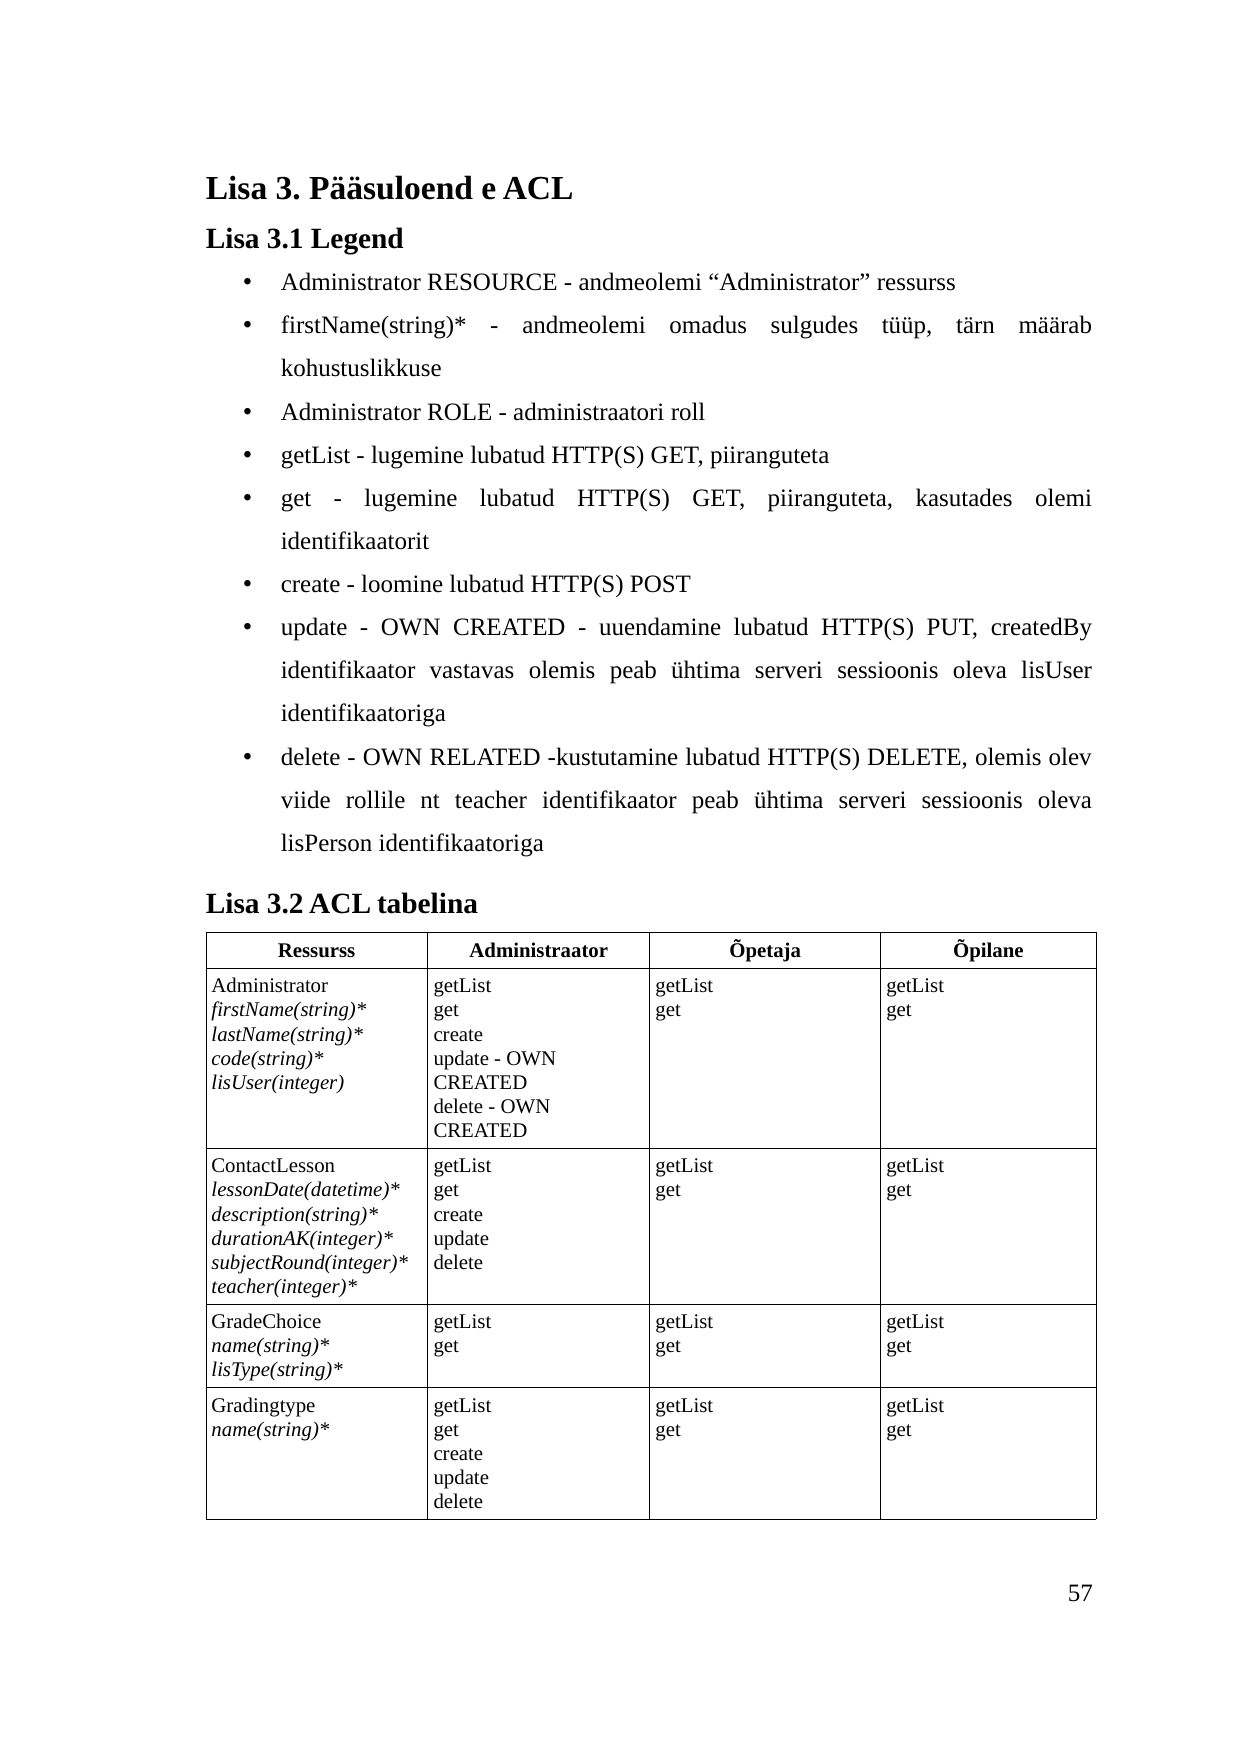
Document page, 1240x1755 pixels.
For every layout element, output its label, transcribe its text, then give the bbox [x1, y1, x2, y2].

table_cell Administrator firstName(string)* lastName(string)* code(string)* lisUser(integer) [207, 969, 427, 1147]
table_header Ressurss [207, 933, 427, 967]
table_cell getList get create update delete [428, 1149, 649, 1303]
table_cell getList get [650, 1149, 880, 1303]
list getList - lugemine lubatud HTTP(S) GET, piiranguteta [243, 440, 1093, 468]
list update - OWN CREATED - uuendamine lubatud HTTP(S) PUT, createdBy identifikaator vastavas olemis peab ühtima serveri sessioonis oleva lisUser identifikaatoriga [243, 612, 1093, 727]
table_cell ContactLesson lessonDate(datetime)* description(string)* durationAK(integer)* subjectRound(integer)* teacher(integer)* [207, 1149, 427, 1303]
table_header Administraator [428, 933, 649, 967]
table_cell getList get [881, 1305, 1096, 1387]
list get - lugemine lubatud HTTP(S) GET, piiranguteta, kasutades olemi identifikaatorit [243, 483, 1093, 555]
table_cell getList get [650, 1388, 880, 1519]
table_cell getList get create update delete [428, 1388, 649, 1519]
subtitle Lisa 3.1 Legend [206, 221, 1093, 255]
table_cell getList get [881, 969, 1096, 1147]
table_cell Gradingtype name(string)* [207, 1388, 427, 1519]
list Administrator RESOURCE - andmeolemi “Administrator” ressurss [243, 267, 1093, 296]
list firstName(string)* - andmeolemi omadus sulgudes tüüp, tärn määrab kohustuslikkuse [243, 310, 1093, 382]
list delete - OWN RELATED -kustutamine lubatud HTTP(S) DELETE, olemis olev viide rollile nt teacher identifikaator peab ühtima serveri sessioonis oleva lisPerson identifikaatoriga [243, 742, 1093, 857]
table_cell GradeChoice name(string)* lisType(string)* [207, 1305, 427, 1387]
list create - loomine lubatud HTTP(S) POST [243, 569, 1093, 598]
table_cell getList get create update - OWN CREATED delete - OWN CREATED [428, 969, 649, 1147]
table_header Õpetaja [650, 933, 880, 967]
table_header Õpilane [881, 933, 1096, 967]
table_cell getList get [428, 1305, 649, 1387]
subtitle Lisa 3. Pääsuloend e ACL [206, 168, 1093, 206]
table_cell getList get [881, 1388, 1096, 1519]
subtitle Lisa 3.2 ACL tabelina [206, 886, 1093, 919]
table_cell getList get [881, 1149, 1096, 1303]
table_cell getList get [650, 969, 880, 1147]
list Administrator ROLE - administraatori roll [243, 397, 1093, 425]
table_cell getList get [650, 1305, 880, 1387]
